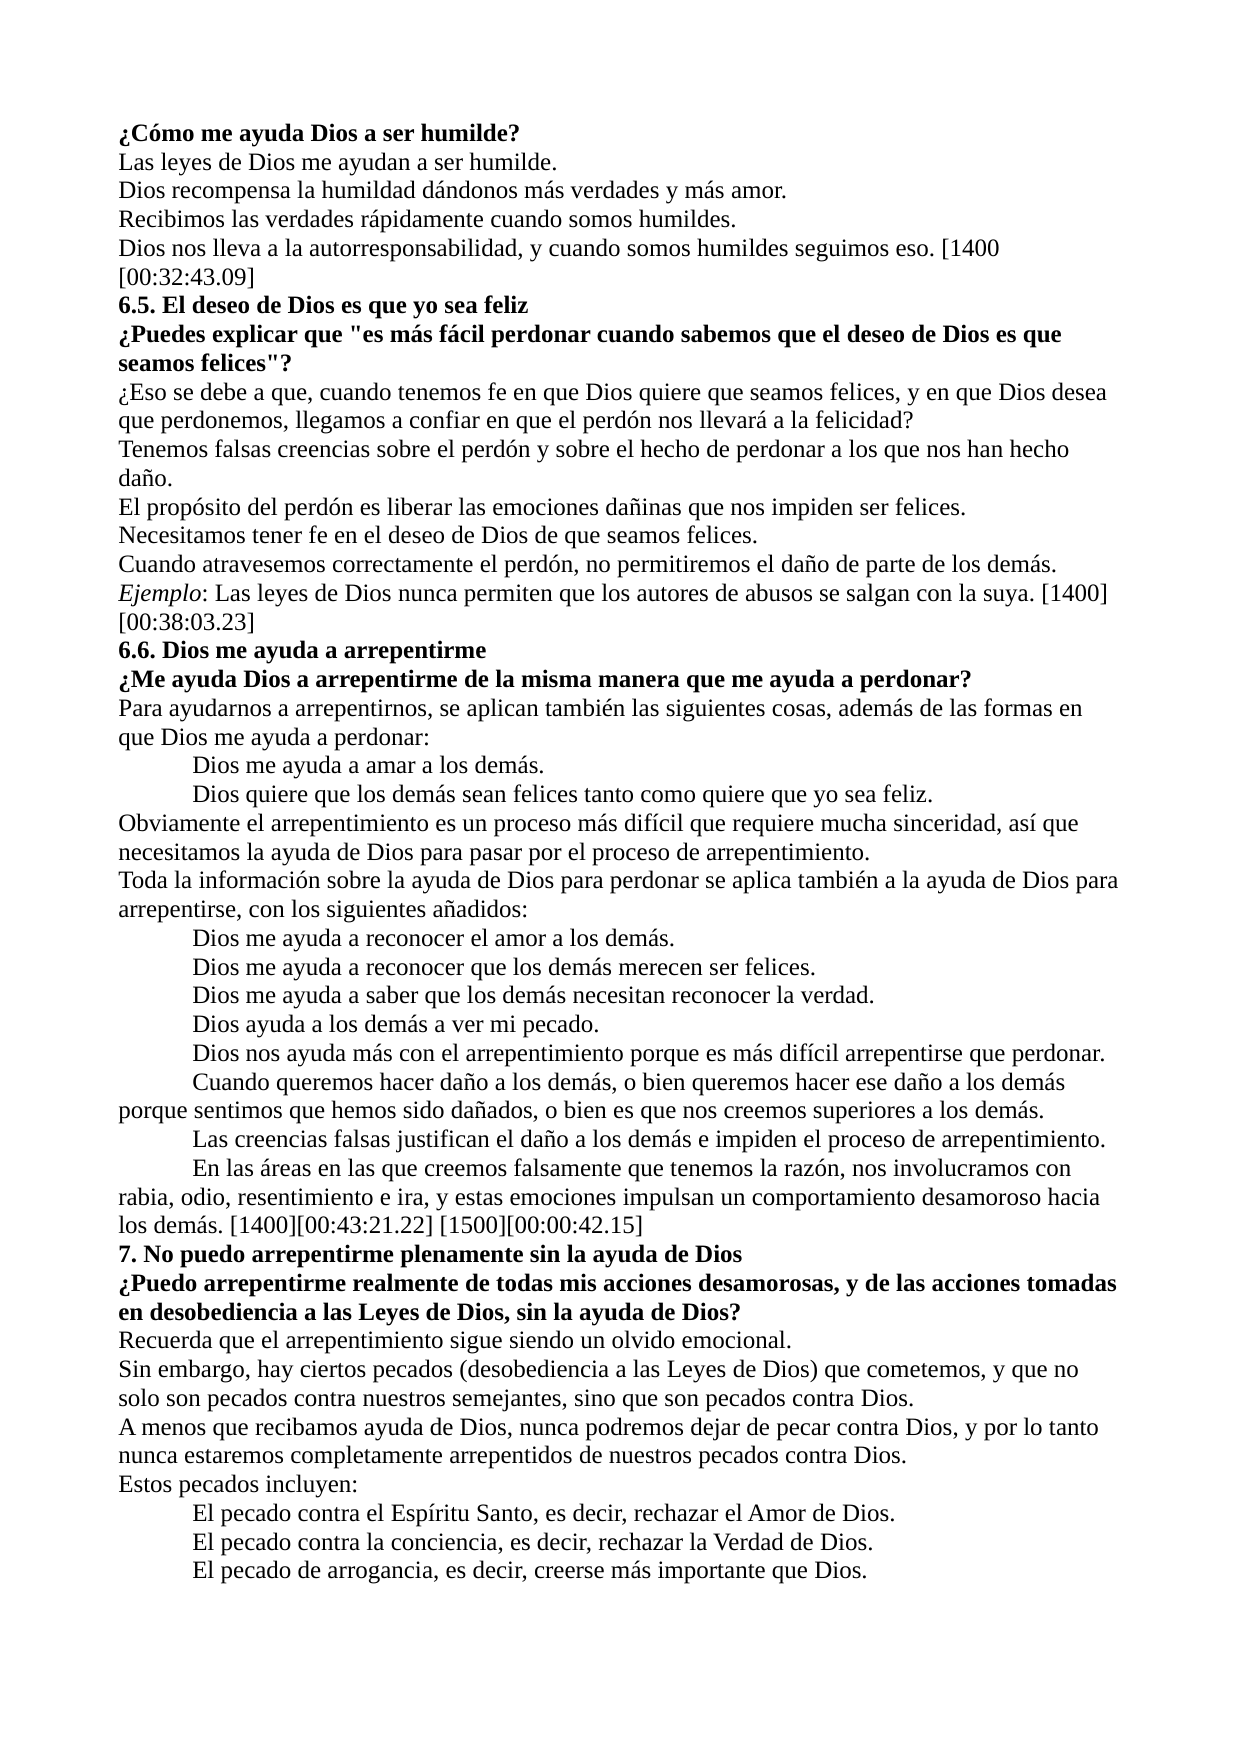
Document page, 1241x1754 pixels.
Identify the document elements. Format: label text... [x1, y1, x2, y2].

text Recibimos las verdades rápidamente cuando somos humildes. [118, 204, 1122, 233]
text 6.6. Dios me ayuda a arrepentirme [118, 636, 1122, 664]
text Toda la información sobre la ayuda de Dios para perdonar se aplica también a la ayuda de Dios para arrepentirse, con los siguientes añadidos: [118, 866, 1122, 923]
text Necesitamos tener fe en el deseo de Dios de que seamos felices. [118, 521, 1122, 549]
text Tenemos falsas creencias sobre el perdón y sobre el hecho de perdonar a los que nos han hecho daño. [118, 434, 1122, 492]
text Dios quiere que los demás sean felices tanto como quiere que yo sea feliz. [118, 779, 1122, 808]
text El pecado contra el Espíritu Santo, es decir, rechazar el Amor de Dios. [118, 1498, 1122, 1527]
text Dios nos lleva a la autorresponsabilidad, y cuando somos humildes seguimos eso. [1400 [00:32:43.09] [118, 233, 1122, 291]
text Ejemplo: Las leyes de Dios nunca permiten que los autores de abusos se salgan con la suya. [1400][00:38:03.23] [118, 578, 1122, 636]
text El pecado de arrogancia, es decir, creerse más importante que Dios. [118, 1556, 1122, 1584]
text Cuando atravesemos correctamente el perdón, no permitiremos el daño de parte de los demás. [118, 549, 1122, 578]
text Dios me ayuda a saber que los demás necesitan reconocer la verdad. [118, 981, 1122, 1009]
text 6.5. El deseo de Dios es que yo sea feliz [118, 291, 1122, 319]
text ¿Puedes explicar que "es más fácil perdonar cuando sabemos que el deseo de Dios es que seamos felices"? [118, 319, 1122, 377]
text Para ayudarnos a arrepentirnos, se aplican también las siguientes cosas, además de las formas en que Dios me ayuda a perdonar: [118, 693, 1122, 751]
text ¿Cómo me ayuda Dios a ser humilde? [118, 118, 1122, 147]
text Obviamente el arrepentimiento es un proceso más difícil que requiere mucha sinceridad, así que necesitamos la ayuda de Dios para pasar por el proceso de arrepentimiento. [118, 808, 1122, 866]
text Dios me ayuda a reconocer el amor a los demás. [118, 923, 1122, 952]
text Sin embargo, hay ciertos pecados (desobediencia a las Leyes de Dios) que cometemos, y que no solo son pecados contra nuestros semejantes, sino que son pecados contra Dios. [118, 1354, 1122, 1412]
text Dios me ayuda a reconocer que los demás merecen ser felices. [118, 952, 1122, 981]
text Las creencias falsas justifican el daño a los demás e impiden el proceso de arrepentimiento. [118, 1124, 1122, 1153]
text Cuando queremos hacer daño a los demás, o bien queremos hacer ese daño a los demás porque sentimos que hemos sido dañados, o bien es que nos creemos superiores a los demás. [118, 1067, 1122, 1124]
text 7. No puedo arrepentirme plenamente sin la ayuda de Dios [118, 1239, 1122, 1268]
text Estos pecados incluyen: [118, 1469, 1122, 1498]
text ¿Eso se debe a que, cuando tenemos fe en que Dios quiere que seamos felices, y en que Dios desea que perdonemos, llegamos a confiar en que el perdón nos llevará a la felicidad? [118, 377, 1122, 434]
text En las áreas en las que creemos falsamente que tenemos la razón, nos involucramos con rabia, odio, resentimiento e ira, y estas emociones impulsan un comportamiento desamoroso hacia los demás. [1400][00:43:21.22] [1500][00:00:42.15] [118, 1153, 1122, 1239]
text ¿Puedo arrepentirme realmente de todas mis acciones desamorosas, y de las acciones tomadas en desobediencia a las Leyes de Dios, sin la ayuda de Dios? [118, 1268, 1122, 1326]
text Dios recompensa la humildad dándonos más verdades y más amor. [118, 176, 1122, 204]
text Dios me ayuda a amar a los demás. [118, 751, 1122, 779]
text Recuerda que el arrepentimiento sigue siendo un olvido emocional. [118, 1326, 1122, 1354]
text Las leyes de Dios me ayudan a ser humilde. [118, 147, 1122, 176]
text ¿Me ayuda Dios a arrepentirme de la misma manera que me ayuda a perdonar? [118, 664, 1122, 693]
text Dios nos ayuda más con el arrepentimiento porque es más difícil arrepentirse que perdonar. [118, 1038, 1122, 1067]
text A menos que recibamos ayuda de Dios, nunca podremos dejar de pecar contra Dios, y por lo tanto nunca estaremos completamente arrepentidos de nuestros pecados contra Dios. [118, 1412, 1122, 1469]
text Dios ayuda a los demás a ver mi pecado. [118, 1009, 1122, 1038]
text El propósito del perdón es liberar las emociones dañinas que nos impiden ser felices. [118, 492, 1122, 521]
text El pecado contra la conciencia, es decir, rechazar la Verdad de Dios. [118, 1527, 1122, 1556]
